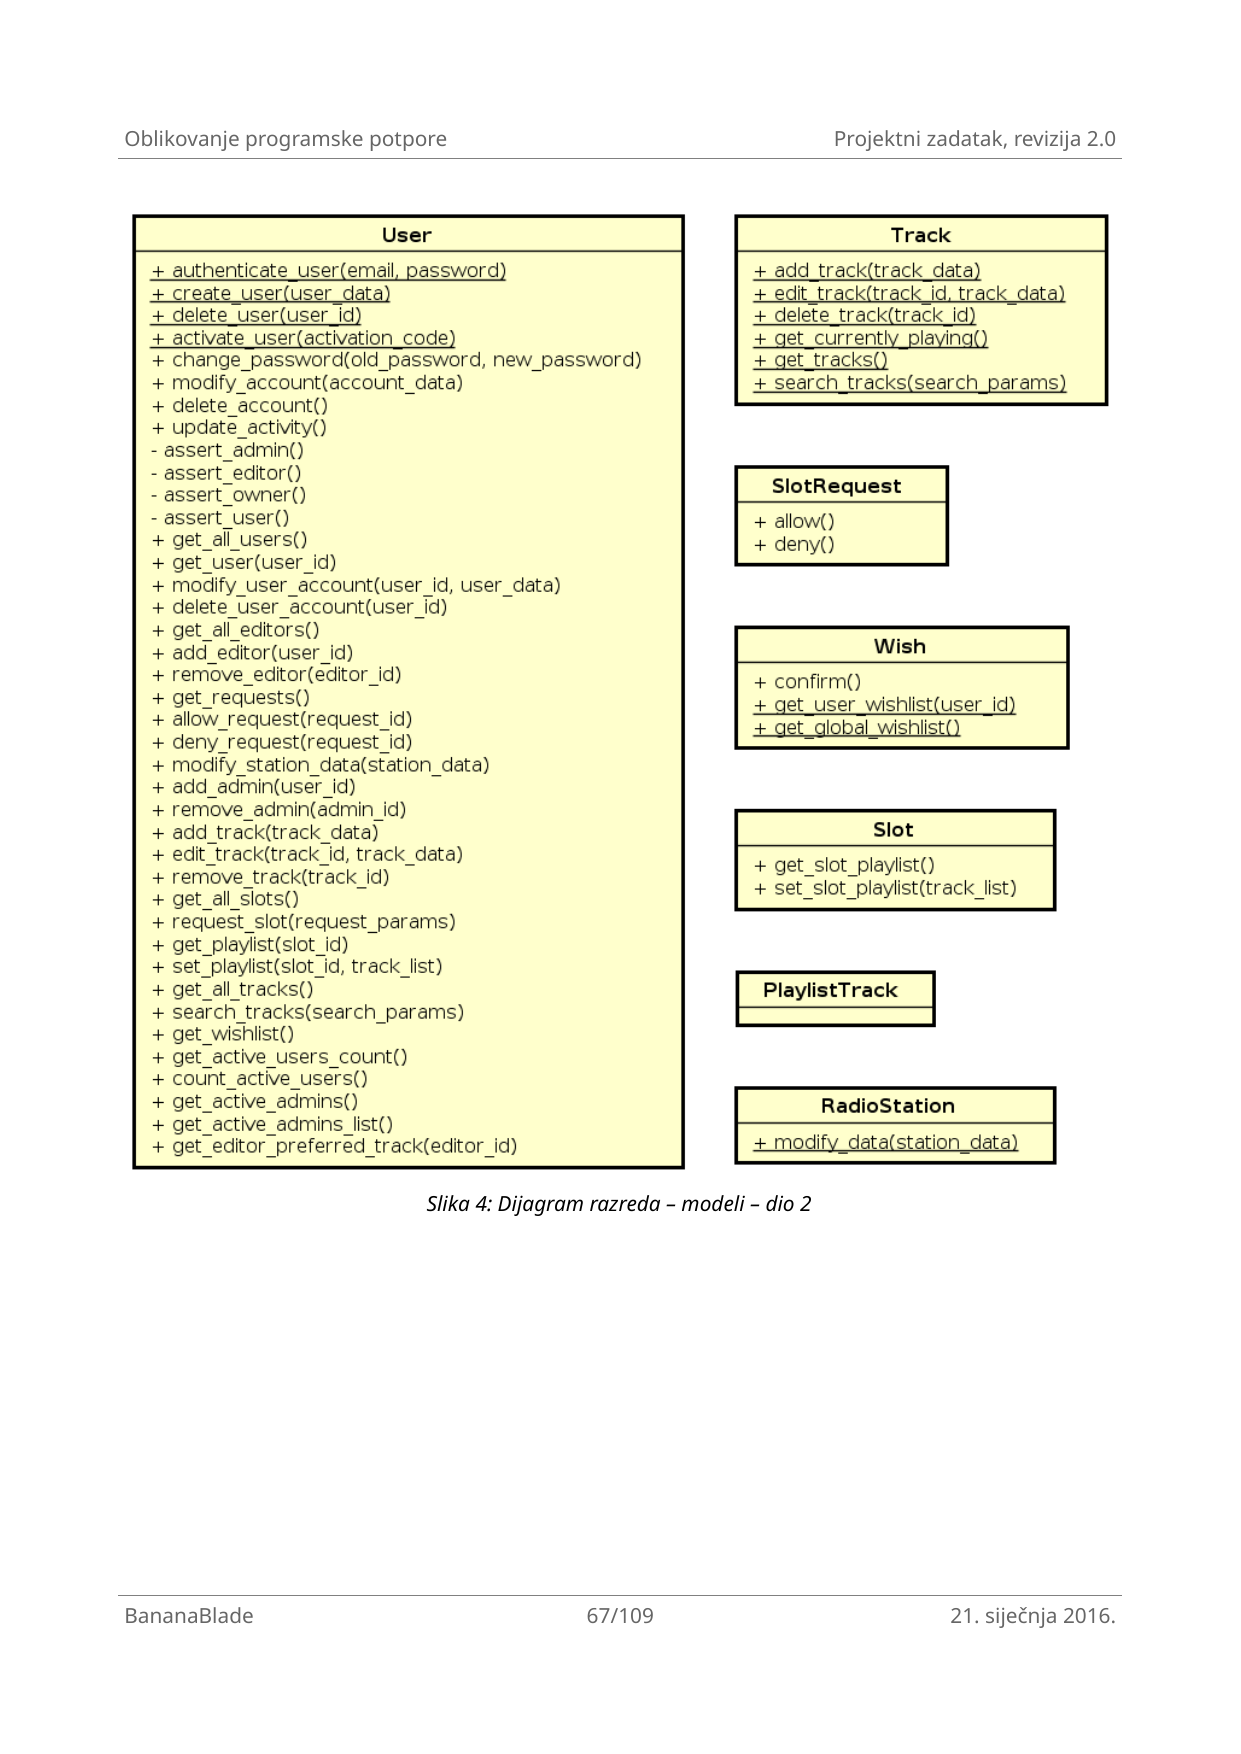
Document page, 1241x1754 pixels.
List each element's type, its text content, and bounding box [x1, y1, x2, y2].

text Slika 4: Dijagram razreda – modeli – dio 2 [118, 1184, 1122, 1218]
picture [118, 200, 1123, 1184]
